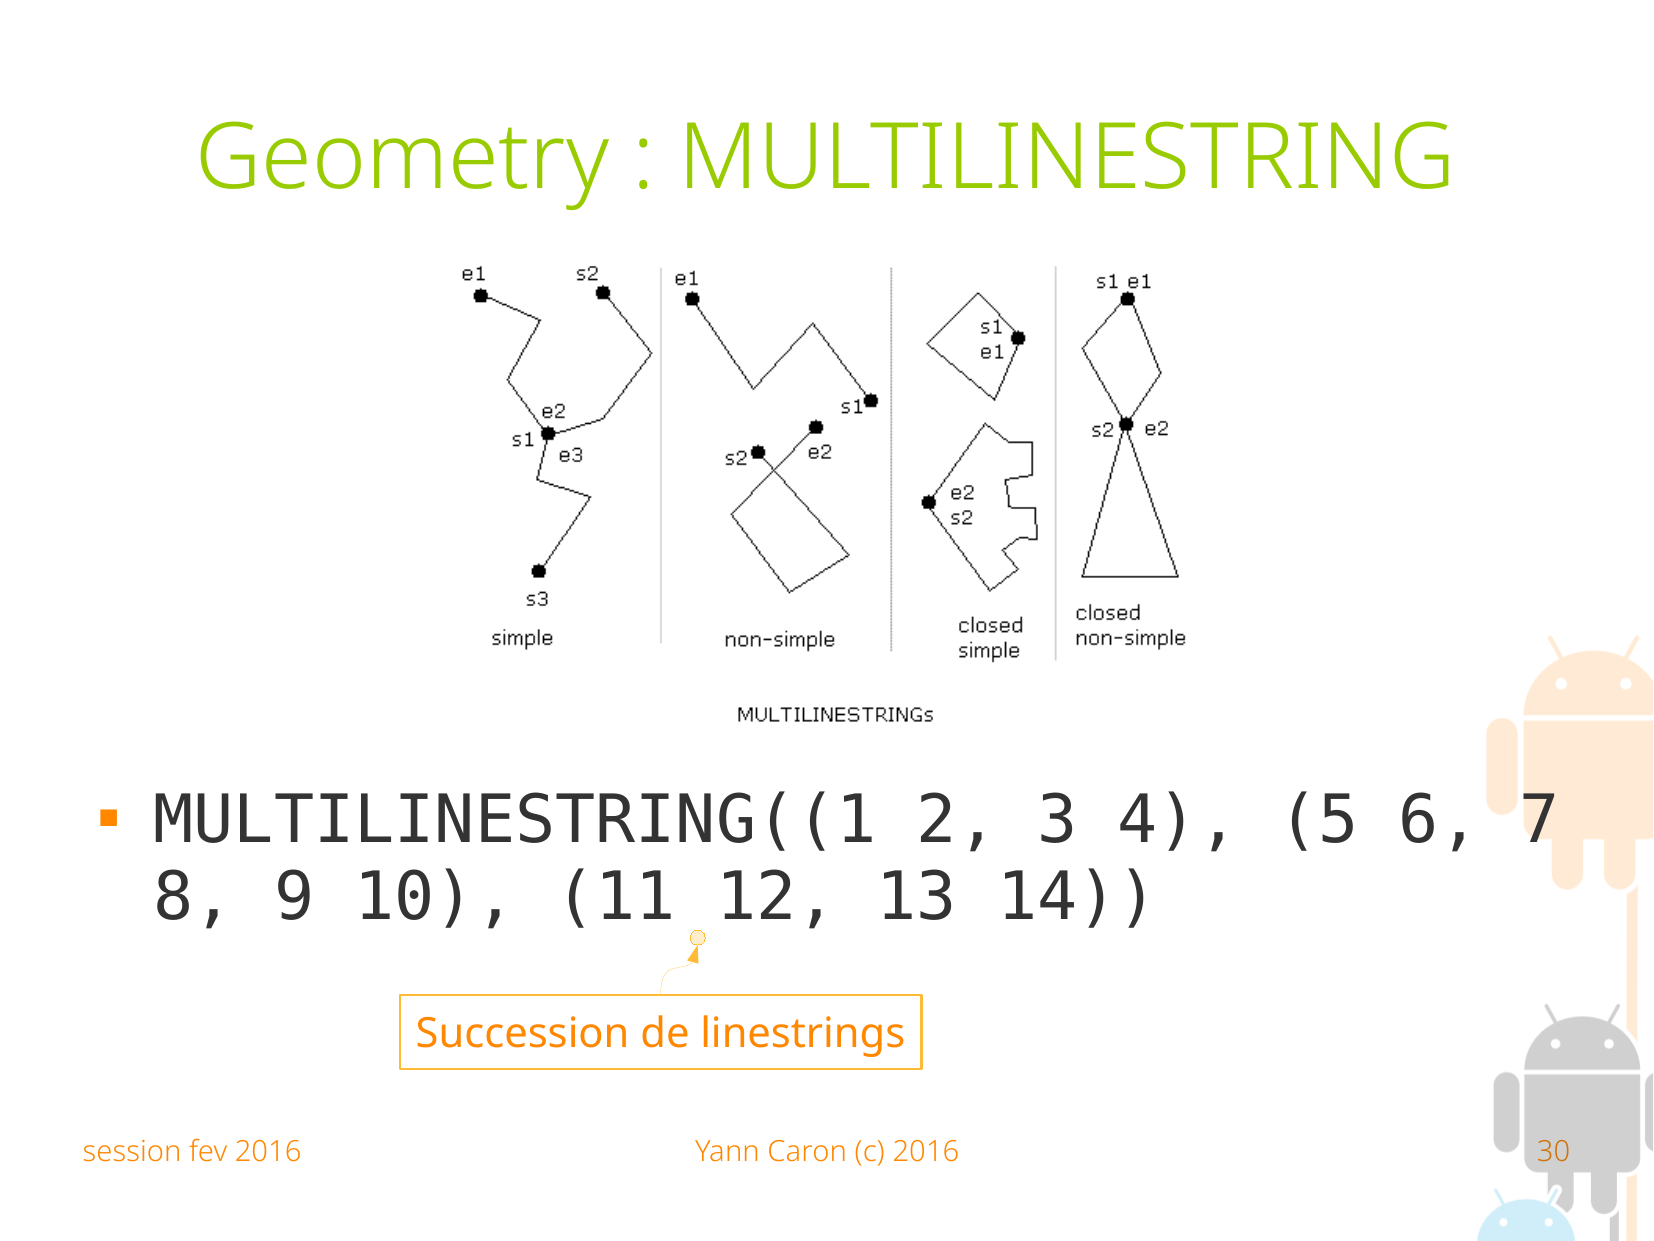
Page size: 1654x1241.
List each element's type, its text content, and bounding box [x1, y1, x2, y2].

list MULTILINESTRING((1 2, 3 4), (5 6, 7 8, 9 10), (11 12, 13 14)) [82, 780, 1571, 1010]
picture [401, 1010, 920, 1068]
picture [240, 254, 1654, 1241]
text_box [690, 930, 706, 945]
text_box Succession de linestrings [399, 994, 918, 1061]
title Geometry : MULTILINESTRING [82, 49, 1571, 257]
